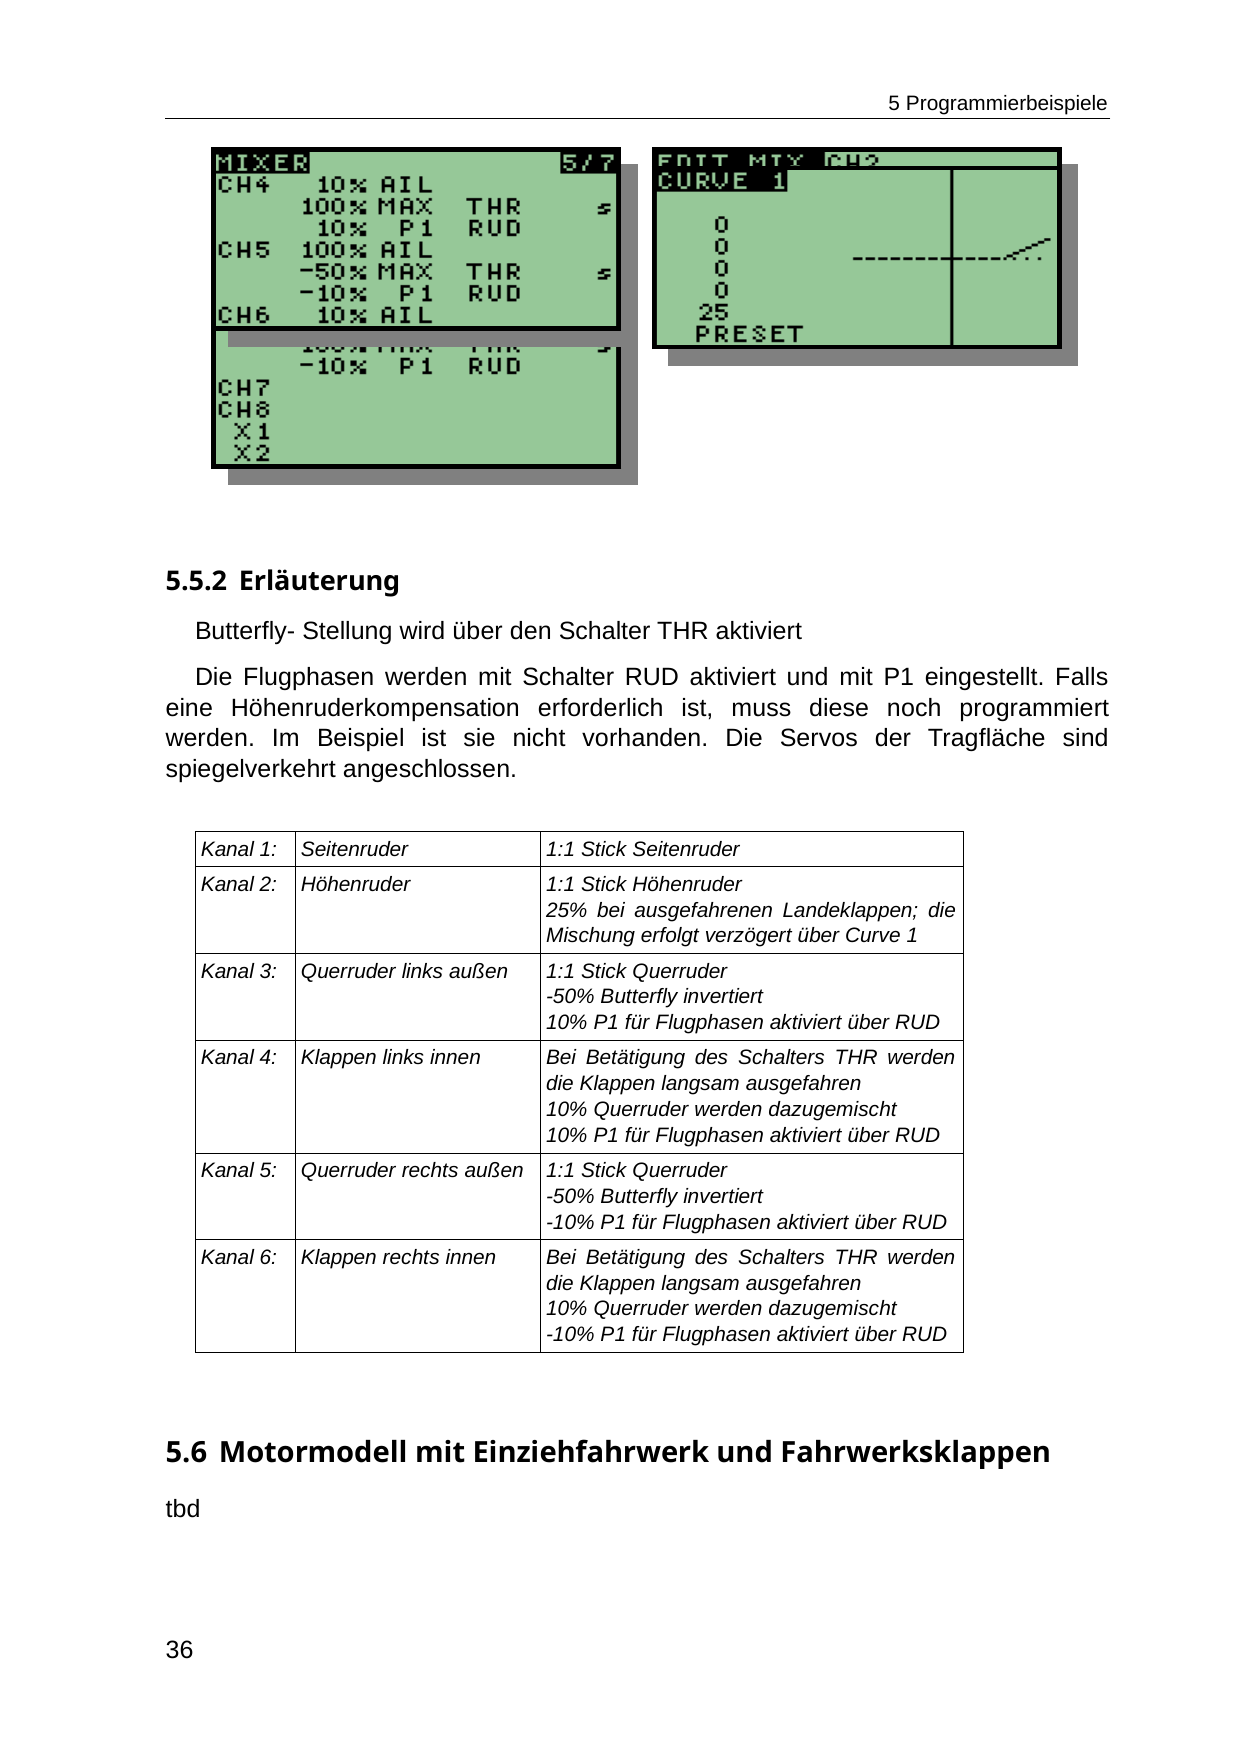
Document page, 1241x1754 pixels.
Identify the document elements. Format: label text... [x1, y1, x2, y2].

picture [216, 331, 617, 464]
picture [216, 152, 617, 326]
table_header 1:1 Stick Seitenruder [541, 832, 963, 866]
table_cell Klappen links innen [296, 1041, 540, 1153]
table_cell Klappen rechts innen [296, 1240, 540, 1352]
table_cell Bei Betätigung des Schalters THR werden die Klappen langsam ausgefahren 10% Querruder werden dazugemischt -10% P1 für Flugphasen aktiviert über RUD [541, 1240, 963, 1352]
subtitle Erläuterung [165, 562, 1110, 599]
subtitle Motormodell mit Einziehfahrwerk und Fahrwerksklappen [165, 1431, 1110, 1471]
table_cell Kanal 6: [196, 1240, 295, 1352]
table_cell Kanal 3: [196, 954, 295, 1040]
table_cell Bei Betätigung des Schalters THR werden die Klappen langsam ausgefahren 10% Querruder werden dazugemischt 10% P1 für Flugphasen aktiviert über RUD [541, 1041, 963, 1153]
picture [656, 170, 1057, 345]
table_cell 1:1 Stick Querruder -50% Butterfly invertiert -10% P1 für Flugphasen aktiviert über RUD [541, 1154, 963, 1239]
table_cell Querruder links außen [296, 954, 540, 1040]
table_cell 1:1 Stick Höhenruder 25% bei ausgefahrenen Landeklappen; die Mischung erfolgt verzögert über Curve 1 [541, 867, 963, 953]
text tbd [165, 1495, 1110, 1523]
table_cell Kanal 2: [196, 867, 295, 953]
table_header Kanal 1: [196, 832, 295, 866]
text Die Flugphasen werden mit Schalter RUD aktiviert und mit P1 eingestellt. Falls eine Höhenruderkompensation erforderlich ist, muss diese noch programmiert werden. Im Beispiel ist sie nicht vorhanden. Die Servos der Tragfläche sind spiegelverkehrt angeschlossen. [165, 663, 1110, 783]
table_cell Kanal 5: [196, 1154, 295, 1239]
table_cell Höhenruder [296, 867, 540, 953]
table_header Seitenruder [296, 832, 540, 866]
text Butterfly- Stellung wird über den Schalter THR aktiviert [165, 617, 1110, 645]
table_cell 1:1 Stick Querruder -50% Butterfly invertiert 10% P1 für Flugphasen aktiviert über RUD [541, 954, 963, 1040]
picture [656, 152, 1057, 166]
table_cell Kanal 4: [196, 1041, 295, 1153]
table_cell Querruder rechts außen [296, 1154, 540, 1239]
